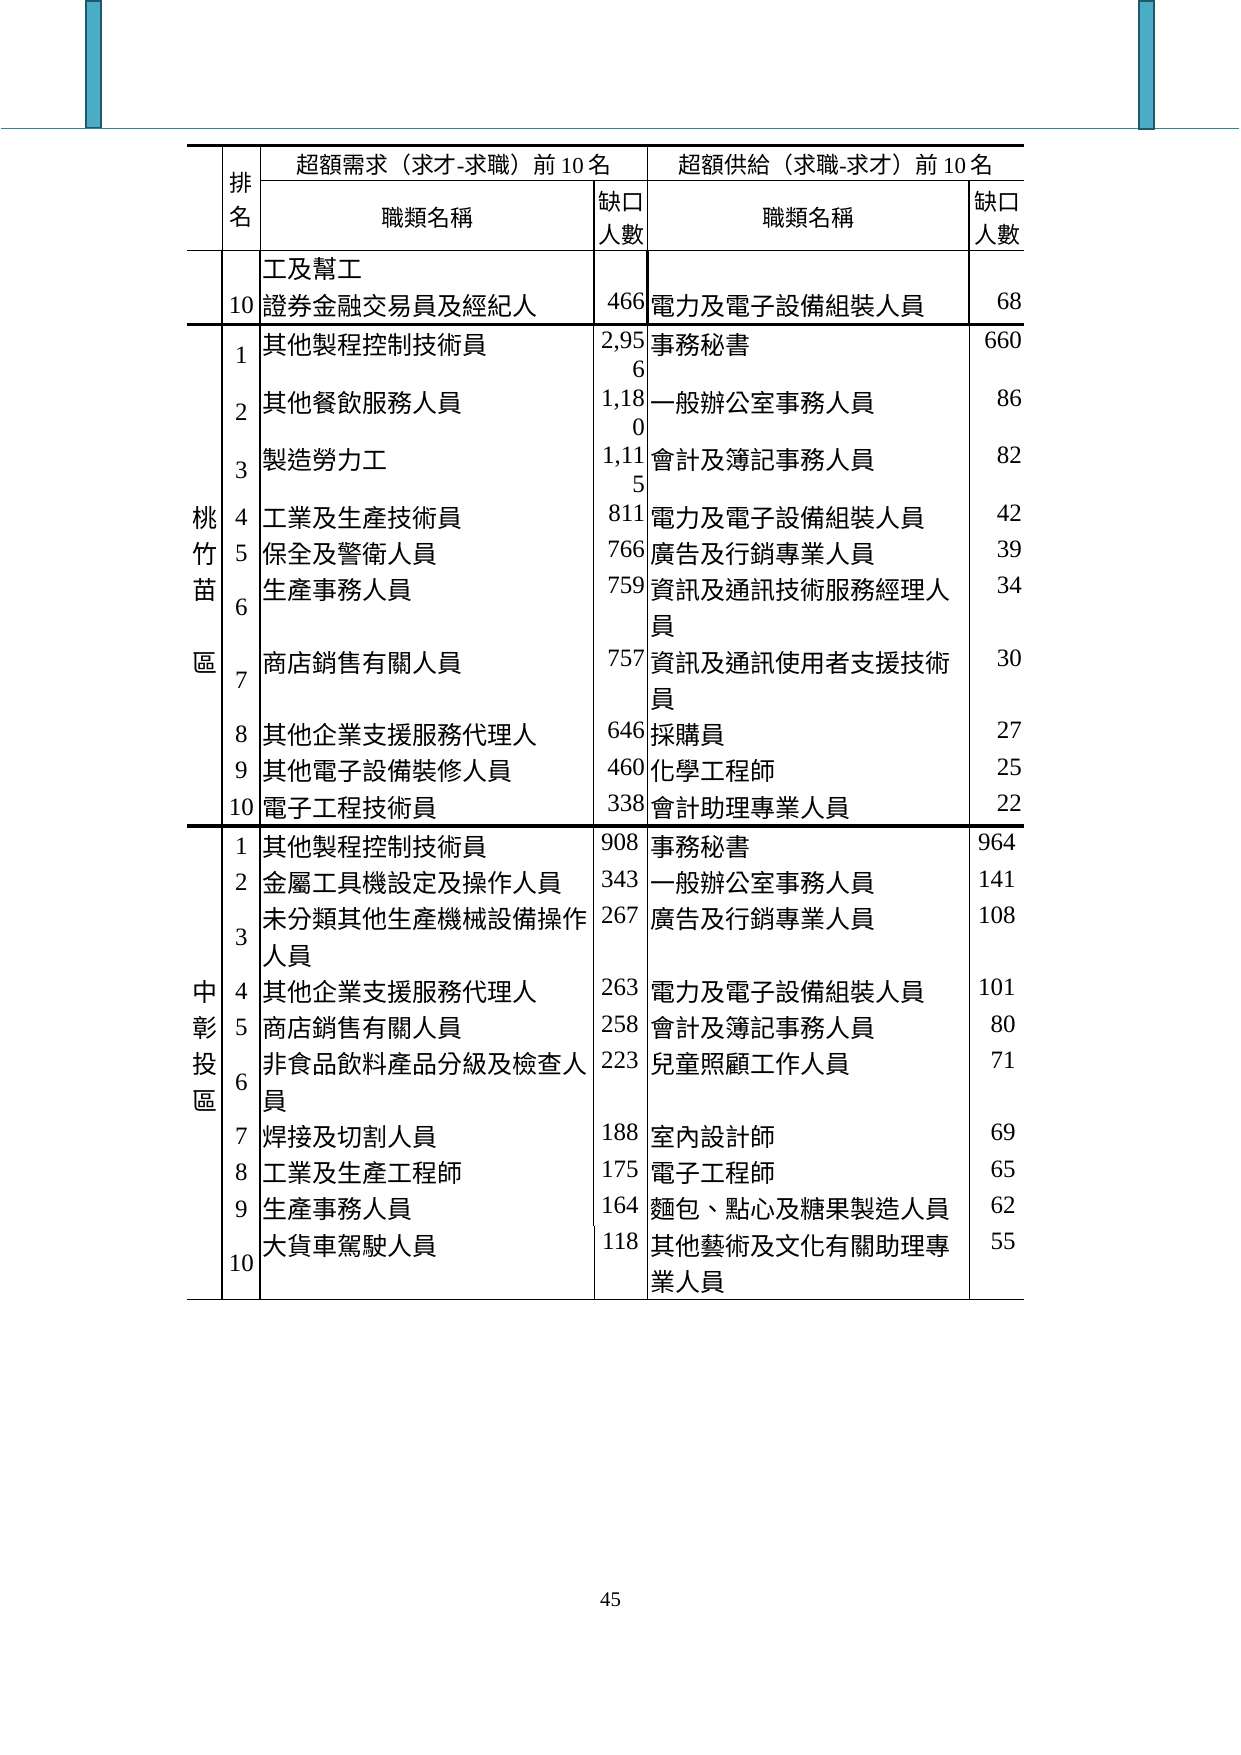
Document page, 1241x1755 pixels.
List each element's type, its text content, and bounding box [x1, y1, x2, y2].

table_cell 188 [594, 1118, 647, 1154]
table_cell [1024, 1118, 1034, 1154]
table_cell 646 [594, 716, 647, 752]
table_cell 4 [223, 973, 259, 1009]
table_cell 竹 [187, 534, 221, 571]
table_cell [187, 441, 221, 498]
table_cell 一般辦公室事務人員 [648, 383, 969, 441]
table_cell 8 [223, 1154, 259, 1190]
table_cell [595, 251, 646, 286]
table_cell [187, 1226, 221, 1299]
table_cell 141 [970, 864, 1024, 900]
table_cell 電子工程師 [648, 1154, 969, 1190]
table_cell [223, 251, 259, 286]
table_cell 263 [594, 973, 647, 1009]
table_cell 缺口 人數 [595, 181, 647, 250]
table_cell 資訊及通訊使用者支援技術員 [648, 643, 969, 716]
table_cell [187, 788, 221, 824]
table_cell 460 [594, 752, 647, 788]
table_cell [594, 1386, 647, 1415]
table_cell 338 [594, 788, 647, 824]
table_header 超額供給（求職-求才）前10名 [648, 147, 1024, 180]
table_cell 9 [223, 1190, 259, 1226]
table_cell 工業及生產工程師 [261, 1154, 593, 1190]
table_cell 職類名稱 [648, 181, 968, 250]
table_cell 80 [970, 1009, 1024, 1045]
table_cell 7 [223, 1118, 259, 1154]
table_cell 其他製程控制技術員 [261, 326, 593, 383]
table_cell 其他企業支援服務代理人 [261, 716, 593, 752]
table_cell 466 [595, 286, 646, 322]
table_cell 108 [970, 900, 1024, 972]
table_cell 757 [594, 643, 647, 716]
table_cell 55 [970, 1226, 1024, 1299]
table_cell 其他製程控制技術員 [261, 828, 593, 864]
table_cell 1,180 [594, 383, 647, 441]
table_cell [187, 1386, 220, 1415]
table_cell [971, 1415, 1034, 1445]
table_cell [971, 1386, 1034, 1415]
table_cell 商店銷售有關人員 [261, 1009, 593, 1045]
table_cell 生產事務人員 [261, 1190, 593, 1226]
table_cell [1024, 864, 1034, 900]
table_cell 5 [223, 1009, 259, 1045]
table_cell 766 [594, 534, 647, 571]
table_cell [970, 251, 1024, 286]
table_cell 生產事務人員 [261, 571, 593, 643]
table_cell 71 [970, 1045, 1024, 1117]
table_cell 3 [223, 441, 259, 498]
table_cell 電力及電子設備組裝人員 [648, 973, 969, 1009]
table_cell [1024, 571, 1034, 643]
table_cell 會計助理專業人員 [648, 788, 969, 824]
table_cell 62 [970, 1190, 1024, 1226]
table_cell [187, 1300, 220, 1386]
table_cell 101 [970, 973, 1024, 1009]
table_cell 39 [970, 534, 1024, 571]
table_cell 759 [594, 571, 647, 643]
table_cell 1 [223, 828, 259, 864]
table_cell 1,115 [594, 441, 647, 498]
table_cell [1024, 1190, 1034, 1226]
table_cell 6 [223, 1045, 259, 1117]
table_cell [187, 251, 221, 286]
table_cell 廣告及行銷專業人員 [648, 900, 969, 972]
table_cell [1024, 498, 1034, 534]
table_cell 會計及簿記事務人員 [648, 1009, 969, 1045]
table_cell 5 [223, 534, 259, 571]
table_cell 職類名稱 [261, 181, 593, 250]
table_cell 343 [594, 864, 647, 900]
table_cell 化學工程師 [648, 752, 969, 788]
table_cell 電力及電子設備組裝人員 [649, 286, 968, 322]
table_cell 34 [970, 571, 1024, 643]
table_cell 兒童照顧工作人員 [648, 1045, 969, 1117]
table_cell 電子工程技術員 [261, 788, 593, 824]
table_cell [1024, 1154, 1034, 1190]
table_cell 27 [970, 716, 1024, 752]
table_cell [187, 1190, 221, 1226]
table_cell 42 [970, 498, 1024, 534]
table_header [187, 147, 222, 180]
table_cell [1024, 180, 1034, 250]
table_cell [1024, 286, 1034, 322]
table_cell 桃 [187, 498, 221, 534]
table_cell [187, 1415, 220, 1445]
table_cell 82 [970, 441, 1024, 498]
table_cell [1024, 441, 1034, 498]
table_cell 2 [223, 383, 259, 441]
table_cell [187, 752, 221, 788]
table_cell 焊接及切割人員 [261, 1118, 593, 1154]
table_cell [187, 180, 222, 250]
table_cell 中 彰 投 區 [187, 973, 221, 1154]
table_cell 麵包、點心及糖果製造人員 [648, 1190, 969, 1226]
table_cell 會計及簿記事務人員 [648, 441, 969, 498]
table_cell [256, 1415, 594, 1445]
table_cell 164 [594, 1190, 647, 1226]
table_cell [220, 1300, 256, 1415]
table_cell [648, 1415, 971, 1445]
table_cell [187, 286, 221, 322]
table_cell 工及幫工 [261, 251, 593, 286]
table_cell [1024, 716, 1034, 752]
table_cell 事務秘書 [648, 828, 969, 864]
table_cell 30 [970, 643, 1024, 716]
table_cell [649, 251, 968, 286]
table_cell [256, 1386, 594, 1415]
table_cell 製造勞力工 [261, 441, 593, 498]
table_cell 175 [594, 1154, 647, 1190]
table_cell 非食品飲料產品分級及檢查人員 [261, 1045, 593, 1117]
table_cell [1024, 900, 1034, 972]
table_cell 缺口 人數 [970, 181, 1024, 250]
table_cell [1024, 824, 1034, 864]
table_cell 一般辦公室事務人員 [648, 864, 969, 900]
table_cell [187, 716, 221, 752]
table_cell 資訊及通訊技術服務經理人員 [648, 571, 969, 643]
table_cell 8 [223, 716, 259, 752]
table_cell [1024, 534, 1034, 571]
table_cell [653, 1300, 1024, 1386]
table_cell 電力及電子設備組裝人員 [648, 498, 969, 534]
table_cell 大貨車駕駛人員 [261, 1226, 594, 1299]
table_cell [256, 1300, 653, 1386]
table_cell [187, 1154, 221, 1190]
table_cell 事務秘書 [648, 326, 969, 383]
table_cell 苗 [187, 571, 221, 643]
table_cell 86 [970, 383, 1024, 441]
table_cell 223 [594, 1045, 647, 1117]
table_cell [187, 864, 221, 900]
table_cell [1024, 383, 1034, 441]
table_cell 3 [223, 900, 259, 972]
table_cell 65 [970, 1154, 1024, 1190]
table_cell [648, 1386, 971, 1415]
table_cell 908 [594, 828, 647, 864]
table_cell 其他電子設備裝修人員 [261, 752, 593, 788]
table_cell [1024, 323, 1034, 383]
table_cell 工業及生產技術員 [261, 498, 593, 534]
table_cell 2,956 [594, 326, 647, 383]
table_cell 6 [223, 571, 259, 643]
table_cell 1 [223, 326, 259, 383]
table_cell 22 [970, 788, 1024, 824]
table_cell 採購員 [648, 716, 969, 752]
table_cell 其他餐飲服務人員 [261, 383, 593, 441]
table_cell 811 [594, 498, 647, 534]
table_cell [1024, 1226, 1034, 1299]
table_cell 廣告及行銷專業人員 [648, 534, 969, 571]
table_cell 258 [594, 1009, 647, 1045]
table_header 排名 [223, 147, 260, 250]
table_cell 10 [223, 1226, 259, 1299]
table_cell 25 [970, 752, 1024, 788]
table_cell 證券金融交易員及經紀人 [261, 286, 593, 322]
table_cell 未分類其他生產機械設備操作人員 [261, 900, 593, 972]
table_cell [187, 383, 221, 441]
table_cell 4 [223, 498, 259, 534]
table_cell [1024, 1045, 1034, 1117]
table_cell 68 [970, 286, 1024, 322]
table_header 超額需求（求才-求職）前10名 [261, 147, 647, 180]
table_cell [1024, 752, 1034, 788]
table_cell 7 [223, 643, 259, 716]
table_cell [1024, 1009, 1034, 1045]
table_cell [1024, 250, 1034, 286]
table_cell [1024, 973, 1034, 1009]
table_cell 區 [187, 643, 221, 716]
table_cell [187, 900, 221, 972]
table_cell 964 [970, 828, 1024, 864]
table_cell 10 [223, 286, 259, 322]
table_cell 2 [223, 864, 259, 900]
table_cell [594, 1415, 647, 1445]
table_cell 69 [970, 1118, 1024, 1154]
table_cell 118 [595, 1226, 647, 1299]
table_cell [187, 326, 221, 383]
table_cell 金屬工具機設定及操作人員 [261, 864, 593, 900]
table_cell 其他藝術及文化有關助理專業人員 [648, 1226, 969, 1299]
table_cell [187, 828, 221, 864]
table_cell 室內設計師 [648, 1118, 969, 1154]
table_cell [220, 1415, 256, 1445]
table_cell 267 [594, 900, 647, 972]
table_cell 660 [970, 326, 1024, 383]
table_header [1024, 144, 1034, 180]
table_cell 9 [223, 752, 259, 788]
table_cell [1024, 643, 1034, 716]
table_cell 商店銷售有關人員 [261, 643, 593, 716]
table_cell [1024, 1299, 1034, 1386]
table_cell 保全及警衛人員 [261, 534, 593, 571]
table_cell 其他企業支援服務代理人 [261, 973, 593, 1009]
table_cell 10 [223, 788, 259, 824]
table_cell [1024, 788, 1034, 824]
